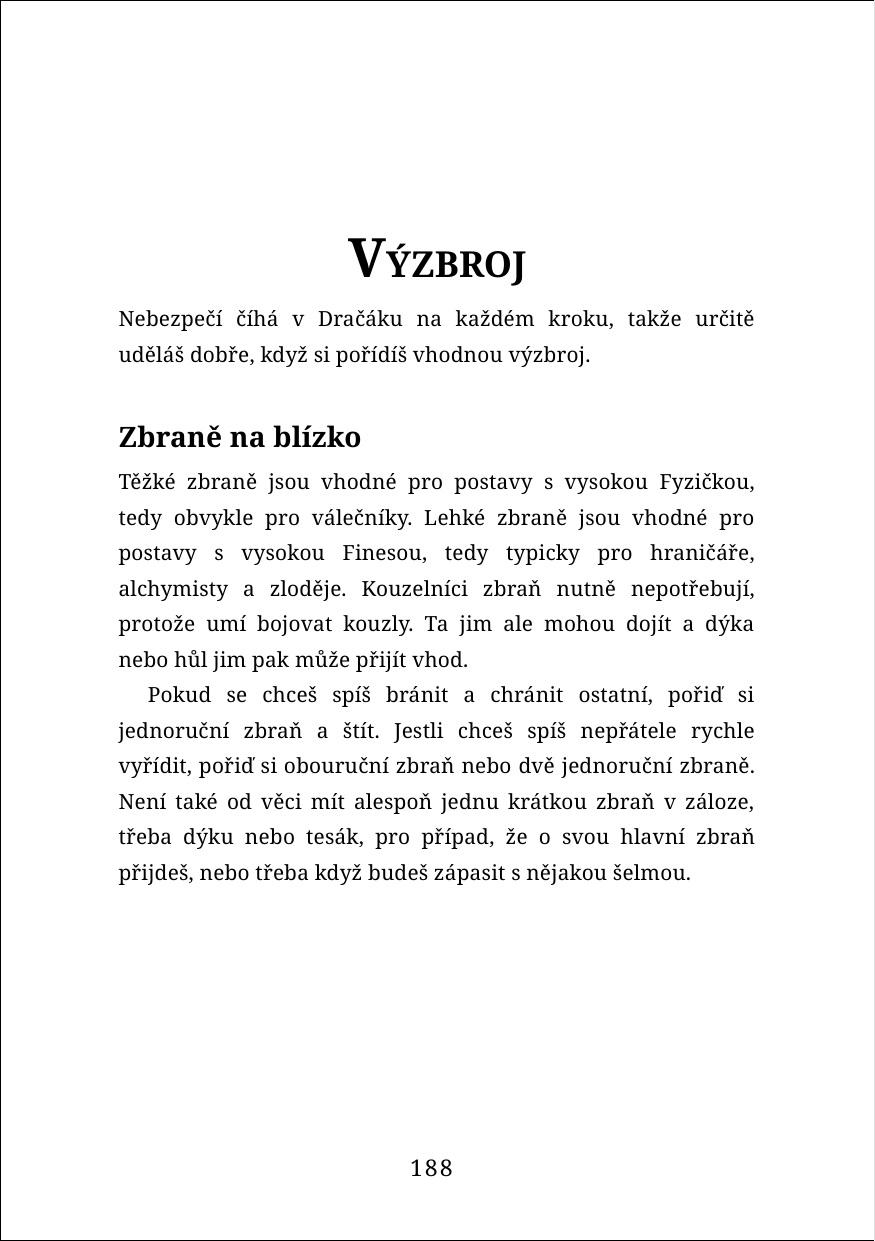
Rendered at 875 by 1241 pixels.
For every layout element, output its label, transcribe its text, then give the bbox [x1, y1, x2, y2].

subtitle Zbraně na blízko [118, 417, 756, 455]
subtitle Výzbroj [118, 219, 756, 293]
text Nebezpečí číhá v Dračáku na každém kroku, takže určitě uděláš dobře, když si pořídíš vhodnou výzbroj. [118, 304, 756, 368]
text Těžké zbraně jsou vhodné pro postavy s vysokou Fyzičkou, tedy obvykle pro válečníky. Lehké zbraně jsou vhodné pro postavy s vysokou Finesou, tedy typicky pro hraničáře, alchymisty a zloděje. Kouzelníci zbraň nutně nepotřebují, protože umí bojovat kouzly. Ta jim ale mohou dojít a dýka nebo hůl jim pak může přijít vhod. Pokud se chceš spíš bránit a chránit ostatní, pořiď si jednoruční zbraň a štít. Jestli chceš spíš nepřátele rychle vyřídit, pořiď si obouruční zbraň nebo dvě jednoruční zbraně. Není také od věci mít alespoň jednu krátkou zbraň v záloze, třeba dýku nebo tesák, pro případ, že o svou hlavní zbraň přijdeš, nebo třeba když budeš zápasit s nějakou šelmou. [118, 467, 756, 886]
